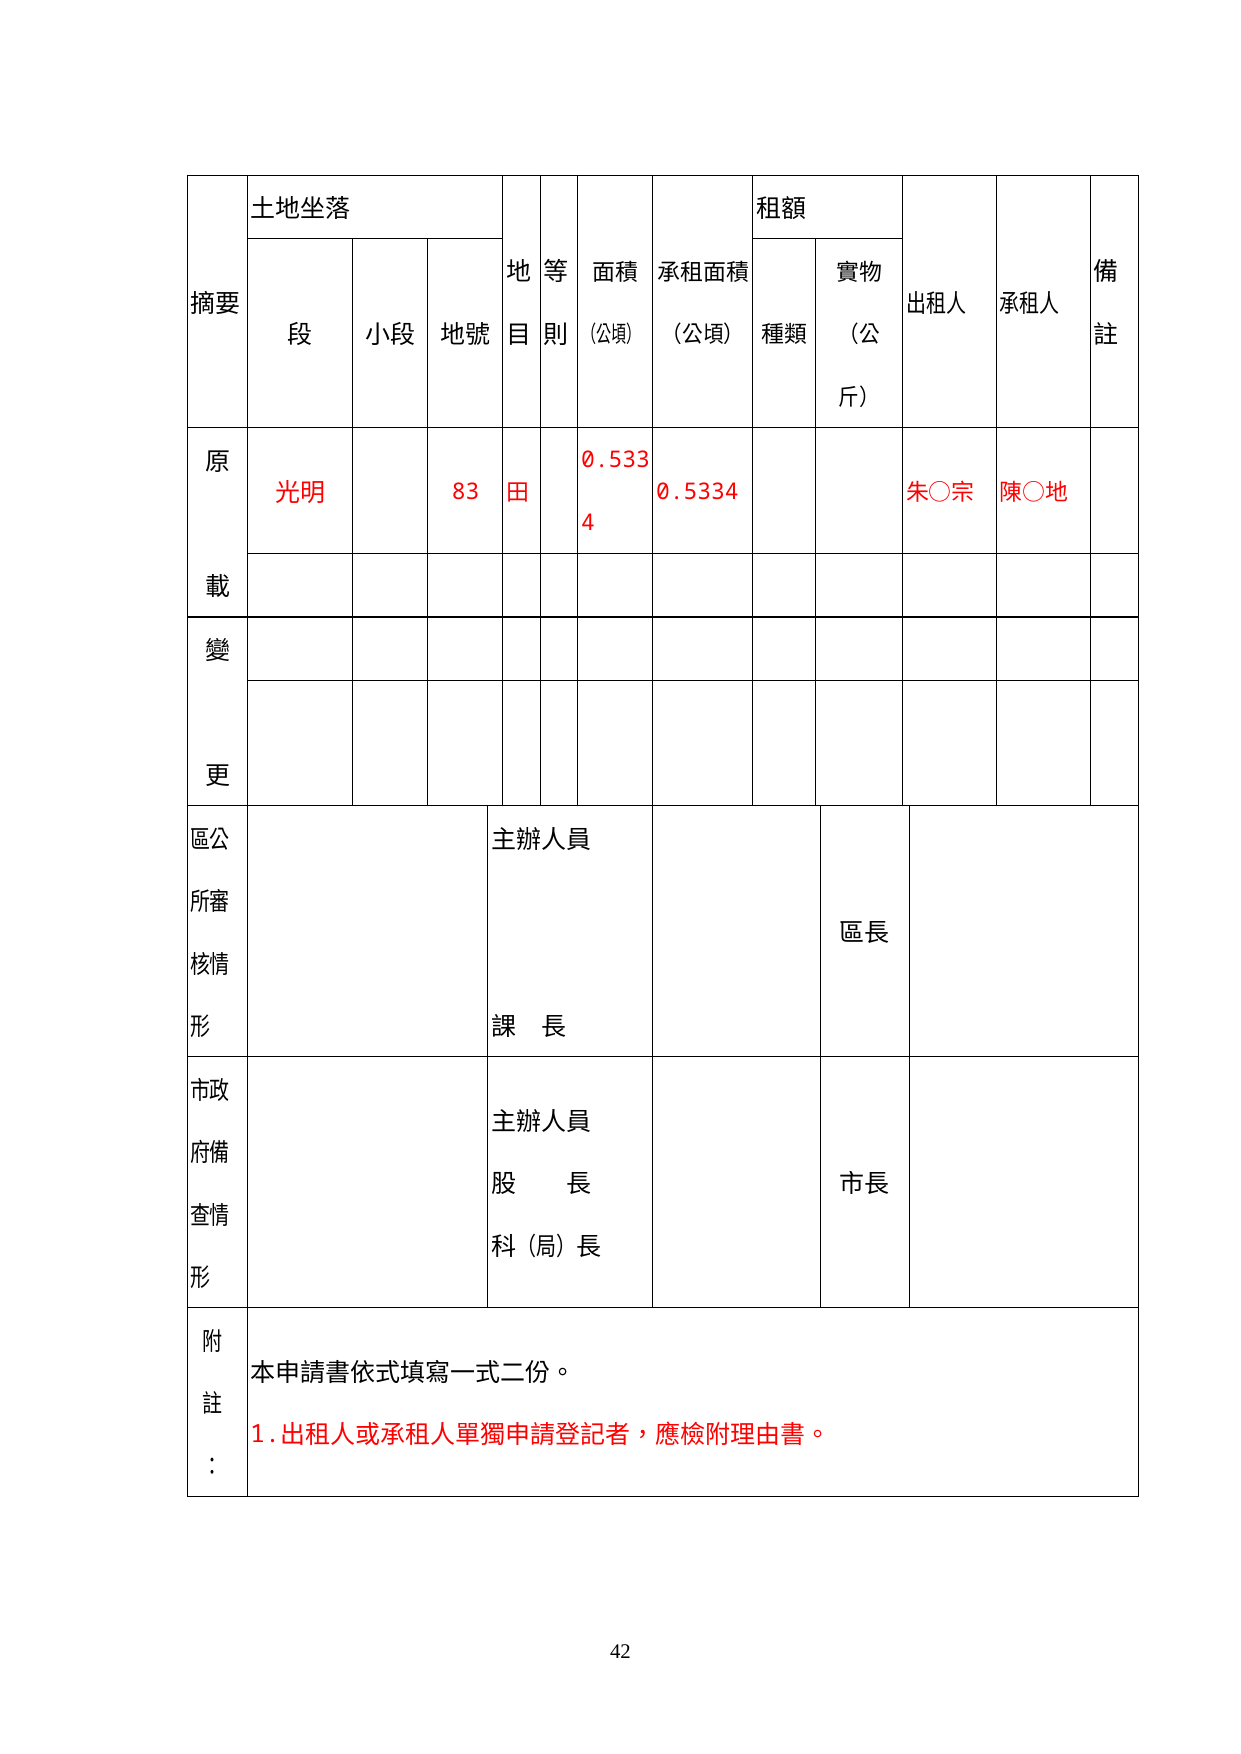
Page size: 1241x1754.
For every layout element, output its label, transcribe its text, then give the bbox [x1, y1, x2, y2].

table_cell [653, 681, 752, 805]
table_cell [1091, 681, 1138, 805]
table_cell [903, 554, 996, 616]
table_cell 原 載 [188, 428, 247, 616]
table_header 承租人 [997, 176, 1090, 427]
table_cell 朱○宗 [903, 428, 996, 553]
table_cell [578, 681, 652, 805]
table_cell [428, 554, 502, 616]
table_cell 市政府備查情形 [188, 1057, 247, 1307]
table_cell [248, 806, 487, 1056]
table_cell [1091, 428, 1138, 553]
table_cell [428, 681, 502, 805]
table_cell [753, 681, 815, 805]
table_cell [753, 554, 815, 616]
table_cell 種類 [753, 239, 815, 427]
table_cell [248, 1057, 487, 1307]
table_header 出租人 [903, 176, 996, 427]
table_cell [428, 618, 502, 680]
table_cell 區公所審核情形 [188, 806, 247, 1056]
table_cell [353, 554, 427, 616]
table_cell [997, 681, 1090, 805]
table_cell [541, 428, 577, 553]
table_cell [541, 554, 577, 616]
table_cell 光明 [248, 428, 352, 553]
table_header 承租面積 （公頃） [653, 176, 752, 427]
table_cell [816, 681, 902, 805]
table_cell [353, 428, 427, 553]
table_cell [1091, 554, 1138, 616]
table_cell [503, 554, 540, 616]
table_cell [1091, 618, 1138, 680]
table_header 面積 （公頃） [578, 176, 652, 427]
table_cell 本申請書依式填寫一式二份。 1.出租人或承租人單獨申請登記者，應檢附理由書。 [248, 1308, 1138, 1496]
table_cell 地號 [428, 239, 502, 427]
table_cell [753, 618, 815, 680]
table_header 地目 [503, 176, 540, 427]
table_cell [816, 428, 902, 553]
table_cell [816, 554, 902, 616]
table_cell [503, 618, 540, 680]
table_cell 區長 [821, 806, 909, 1056]
table_header 等則 [541, 176, 577, 427]
table_cell 附註： [188, 1308, 247, 1496]
table_cell [541, 681, 577, 805]
table_header 摘要 [188, 176, 247, 427]
table_cell [653, 554, 752, 616]
table_cell 段 [248, 239, 352, 427]
table_cell 小段 [353, 239, 427, 427]
table_cell [503, 681, 540, 805]
table_cell [997, 554, 1090, 616]
table_cell 變 更 [188, 618, 247, 805]
table_cell [653, 806, 820, 1056]
table_cell [248, 554, 352, 616]
table_cell [997, 618, 1090, 680]
table_header 備註 [1091, 176, 1138, 427]
table_cell [910, 806, 1138, 1056]
table_cell 市長 [821, 1057, 909, 1307]
table_cell 田 [503, 428, 540, 553]
table_cell 0.5334 [653, 428, 752, 553]
table_cell [248, 681, 352, 805]
table_cell 83 [428, 428, 502, 553]
table_cell [816, 618, 902, 680]
table_cell [653, 618, 752, 680]
table_cell [353, 681, 427, 805]
table_cell 主辦人員 股 長 科（局）長 [488, 1057, 652, 1307]
table_header 租額 [753, 176, 902, 238]
table_cell 0.5334 [578, 428, 652, 553]
table_cell 主辦人員 課長 [488, 806, 652, 1056]
table_cell [753, 428, 815, 553]
table_cell [353, 618, 427, 680]
table_cell [578, 554, 652, 616]
table_cell 實物 （公斤） [816, 239, 902, 427]
table_cell 陳○地 [997, 428, 1090, 553]
table_cell [903, 618, 996, 680]
table_cell [653, 1057, 820, 1307]
table_cell [903, 681, 996, 805]
table_header 土地坐落 [248, 176, 502, 238]
table_cell [541, 618, 577, 680]
table_cell [910, 1057, 1138, 1307]
table_cell [578, 618, 652, 680]
table_cell [248, 618, 352, 680]
